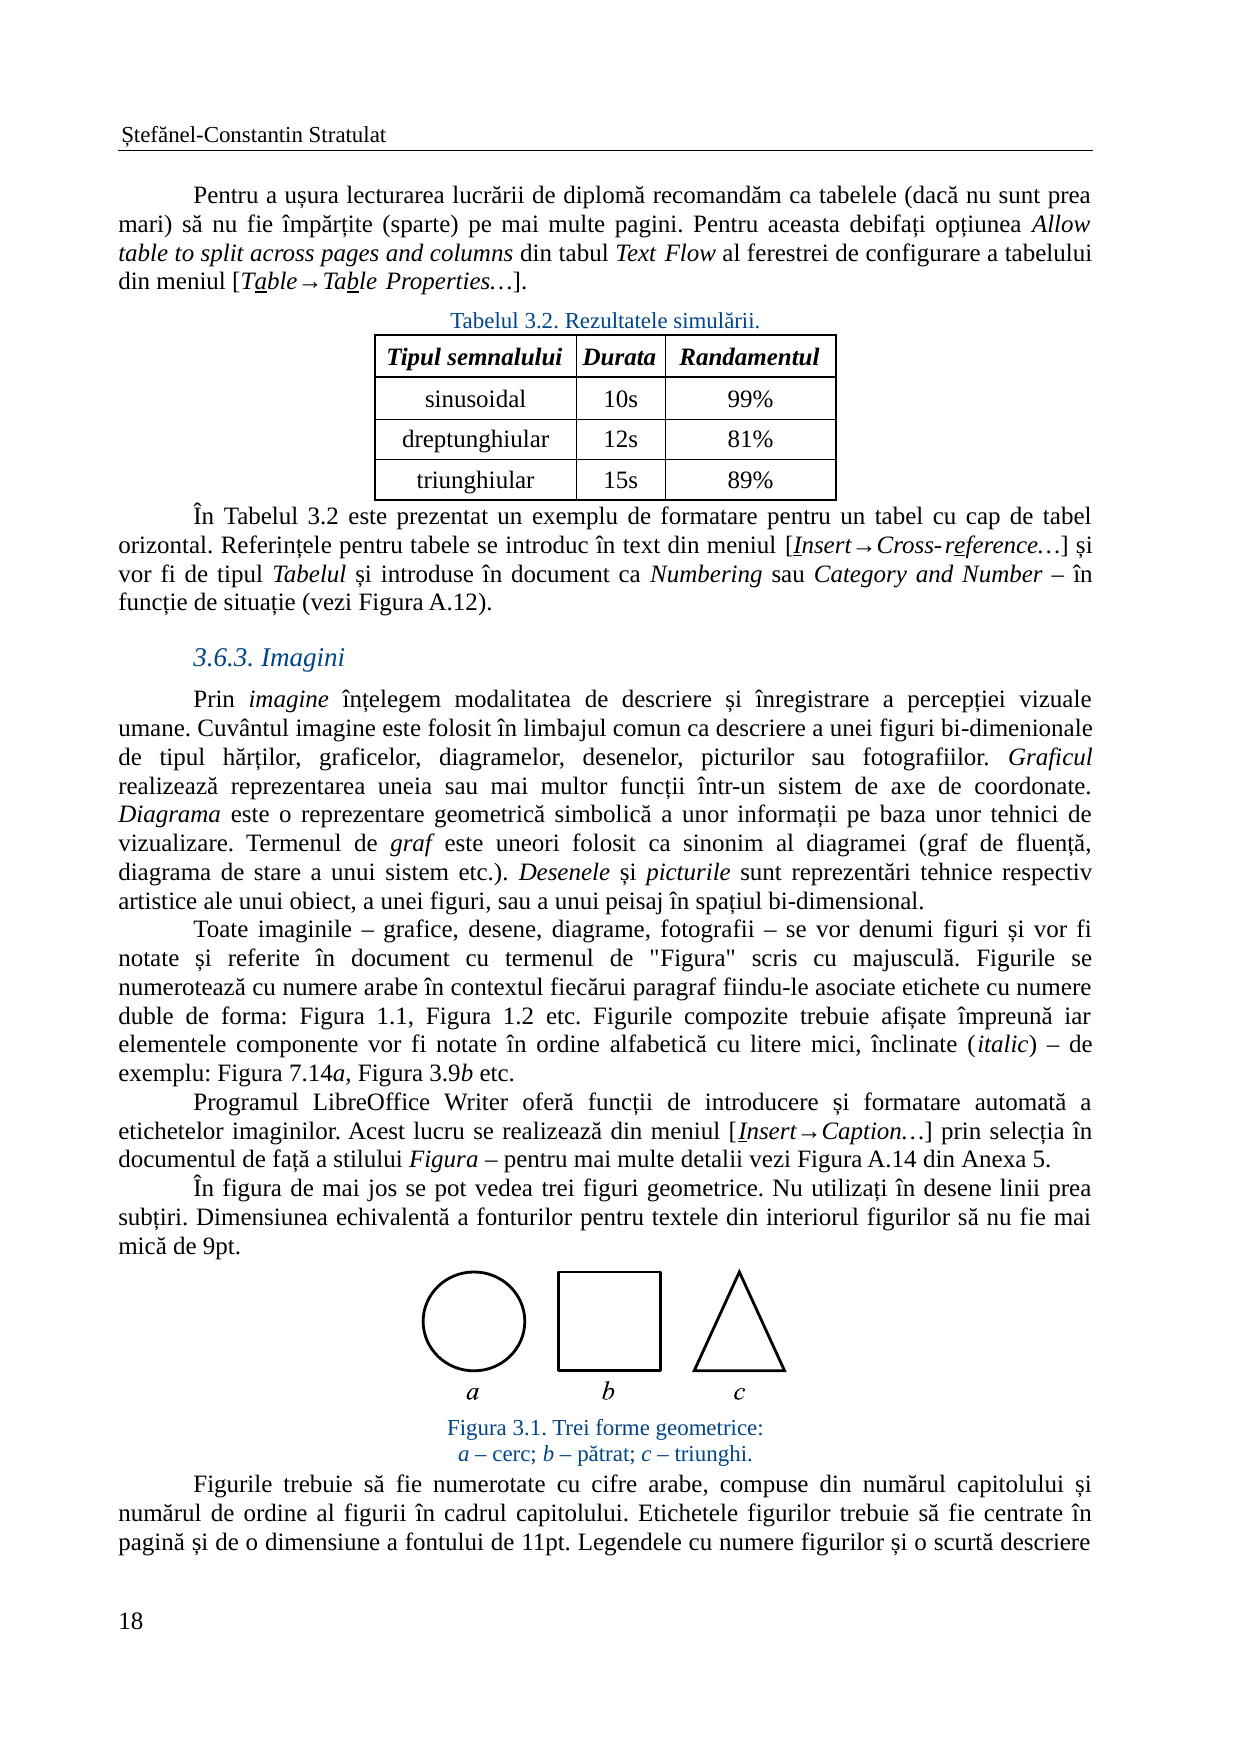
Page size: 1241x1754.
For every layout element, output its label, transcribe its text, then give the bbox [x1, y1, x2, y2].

table_cell 81% [666, 420, 835, 459]
text În figura de mai jos se pot vedea trei figuri geometrice. Nu utilizați în desene linii prea subțiri. Dimensiunea echivalentă a fonturilor pentru textele din interiorul figurilor să nu fie mai mică de 9pt. [118, 1173, 1093, 1259]
table_header Tipul semnalului [376, 336, 576, 376]
text Figura 3.1. Trei forme geometrice: a – cerc; b – pătrat; c – triunghi. [410, 1259, 800, 1466]
table_cell 99% [666, 378, 835, 418]
text Pentru a ușura lecturarea lucrării de diplomă recomandăm ca tabelele (dacă nu sunt prea mari) să nu fie împărțite (sparte) pe mai multe pagini. Pentru aceasta debifați opțiunea Allow table to split across pages and columns din tabul Text Flow al ferestrei de configurare a tabelului din meniul [Table→Table Properties…]. [118, 180, 1093, 295]
table_cell 10s [577, 378, 665, 418]
text Toate imaginile – grafice, desene, diagrame, fotografii – se vor denumi figuri și vor fi notate și referite în document cu termenul de "Figura" scris cu majusculă. Figurile se numerotează cu numere arabe în contextul fiecărui paragraf fiindu-le asociate etichete cu numere duble de forma: Figura 1.1, Figura 1.2 etc. Figurile compozite trebuie afișate împreună iar elementele componente vor fi notate în ordine alfabetică cu litere mici, înclinate (italic) – de exemplu: Figura 7.14a, Figura 3.9b etc. [118, 914, 1093, 1087]
text Figurile trebuie să fie numerotate cu cifre arabe, compuse din numărul capitolului și numărul de ordine al figurii în cadrul capitolului. Etichetele figurilor trebuie să fie centrate în pagină și de o dimensiune a fontului de 11pt. Legendele cu numere figurilor și o scurtă descriere [118, 1259, 1093, 1555]
table_cell 89% [666, 460, 835, 499]
subtitle Imagini [193, 641, 1093, 672]
table_cell dreptunghiular [376, 420, 576, 459]
text Prin imagine înțelegem modalitatea de descriere și înregistrare a percepției vizuale umane. Cuvântul imagine este folosit în limbajul comun ca descriere a unei figuri bi‑dimenionale de tipul hărților, graficelor, diagramelor, desenelor, picturilor sau fotografiilor. Graficul realizează reprezentarea uneia sau mai multor funcții într-un sistem de axe de coordonate. Diagrama este o reprezentare geometrică simbolică a unor informații pe baza unor tehnici de vizualizare. Termenul de graf este uneori folosit ca sinonim al diagramei (graf de fluență, diagrama de stare a unui sistem etc.). Desenele și picturile sunt reprezentări tehnice respectiv artistice ale unui obiect, a unei figuri, sau a unui peisaj în spațiul bi-dimensional. [118, 684, 1093, 914]
table_header Randamentul [666, 336, 835, 376]
table_header Durata [577, 336, 665, 376]
table_cell triunghiular [376, 460, 576, 499]
table_cell 15s [577, 460, 665, 499]
table_cell sinusoidal [376, 378, 576, 418]
table_cell 12s [577, 420, 665, 459]
text În Tabelul 3.2 este prezentat un exemplu de formatare pentru un tabel cu cap de tabel orizontal. Referințele pentru tabele se introduc în text din meniul [Insert→Cross‑reference…] și vor fi de tipul Tabelul și introduse în document ca Numbering sau Category and Number – în funcție de situație (vezi Figura A.12). [118, 501, 1093, 616]
text Tabelul 3.2. Rezultatele simulării. [118, 308, 1093, 334]
text Programul LibreOffice Writer oferă funcții de introducere și formatare automată a etichetelor imaginilor. Acest lucru se realizează din meniul [Insert→Caption…] prin selecția în documentul de față a stilului Figura – pentru mai multe detalii vezi Figura A.14 din Anexa 5. [118, 1087, 1093, 1173]
